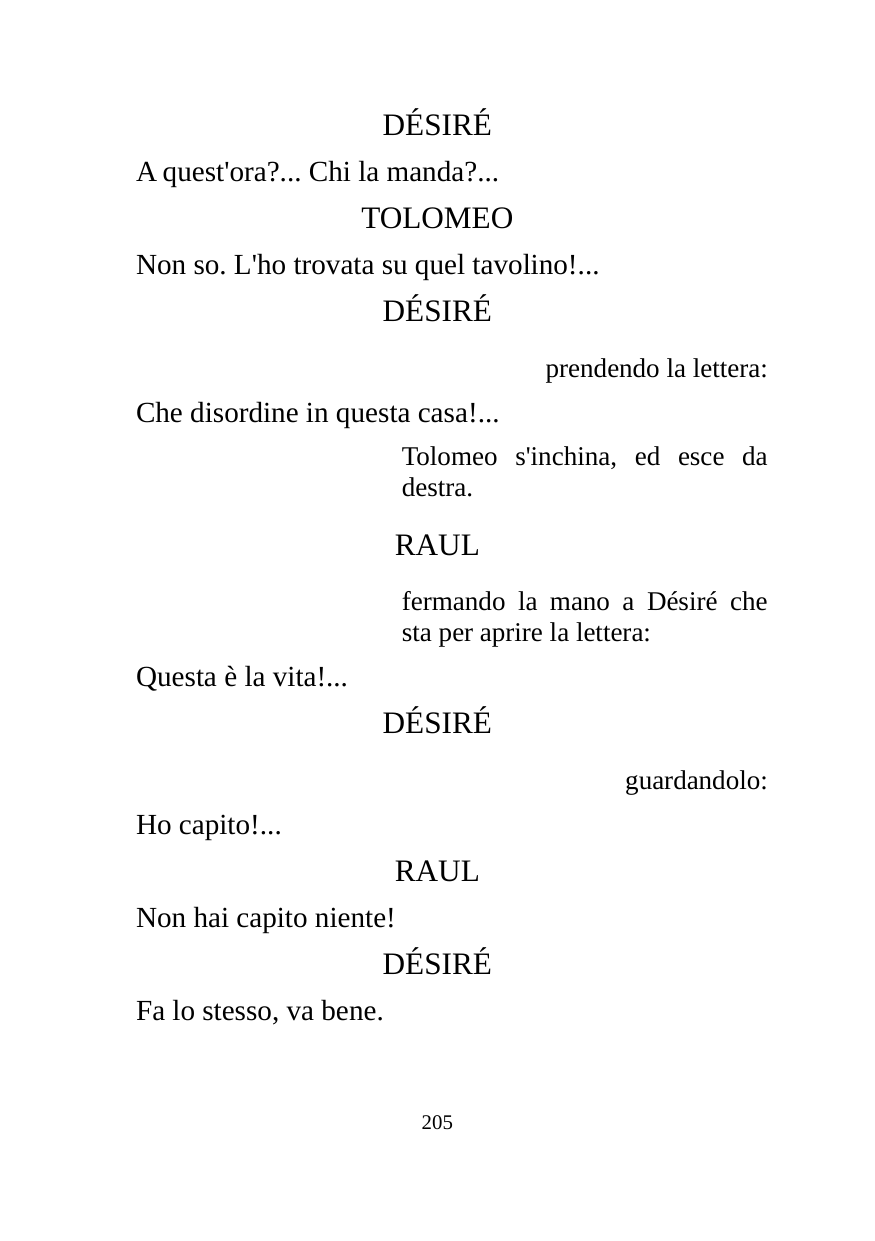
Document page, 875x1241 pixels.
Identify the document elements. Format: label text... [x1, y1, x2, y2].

text TOLOMEO [106, 199, 768, 235]
text fermando la mano a Désiré che sta per aprire la lettera: [402, 585, 768, 648]
text DÉSIRÉ [106, 705, 768, 741]
text Che disordine in questa casa!... [106, 395, 768, 428]
text DÉSIRÉ [106, 106, 768, 142]
text Ho capito!... [106, 807, 768, 841]
text RAUL [106, 852, 768, 888]
text guardandolo: [402, 764, 768, 795]
text A quest'ora?... Chi la manda?... [106, 154, 768, 187]
text Questa è la vita!... [106, 659, 768, 693]
text Tolomeo s'inchina, ed esce da destra. [402, 440, 768, 502]
text DÉSIRÉ [106, 945, 768, 981]
text Non so. L'ho trovata su quel tavolino!... [106, 247, 768, 281]
text prendendo la lettera: [402, 352, 768, 383]
text DÉSIRÉ [106, 292, 768, 328]
text RAUL [106, 526, 768, 562]
text Non hai capito niente! [106, 900, 768, 934]
text Fa lo stesso, va bene. [106, 993, 768, 1027]
